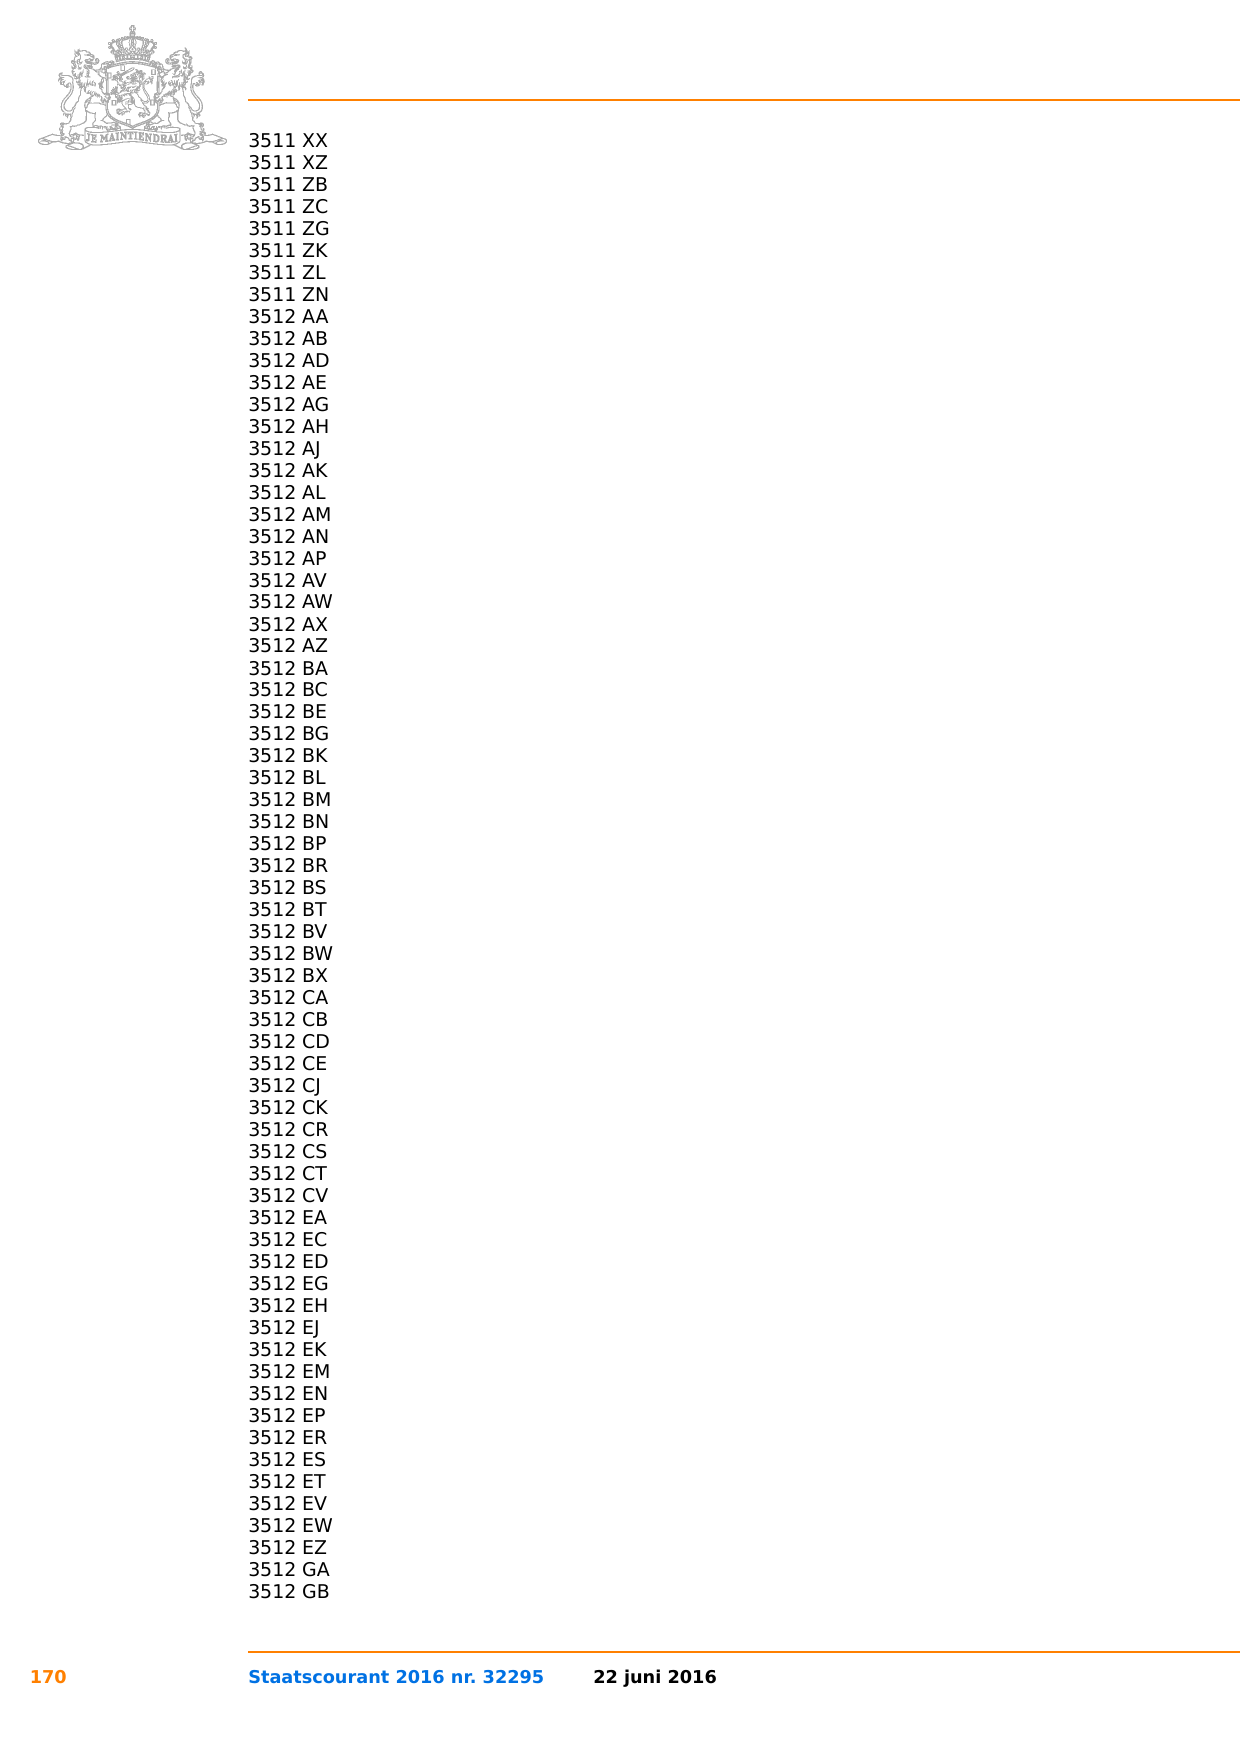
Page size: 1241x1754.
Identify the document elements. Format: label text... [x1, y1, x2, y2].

text 3512 BK [248, 745, 1163, 767]
text 3511 ZL [248, 262, 1163, 284]
text 3512 EW [248, 1514, 1163, 1537]
text 3512 ED [248, 1251, 1163, 1273]
text 3512 CV [248, 1185, 1163, 1207]
text 3512 BW [248, 943, 1163, 965]
text 3512 AE [248, 372, 1163, 394]
text 3512 AL [248, 482, 1163, 503]
text 3512 GB [248, 1581, 1163, 1602]
text 3512 BN [248, 811, 1163, 833]
text 3512 CS [248, 1141, 1163, 1163]
text 3512 AM [248, 503, 1163, 526]
text 3512 EN [248, 1383, 1163, 1405]
text 3511 XZ [248, 152, 1163, 174]
text 3512 AV [248, 569, 1163, 591]
text 3512 AX [248, 613, 1163, 635]
text 3511 ZG [248, 218, 1163, 240]
text 3512 BS [248, 877, 1163, 899]
text 3512 CK [248, 1097, 1163, 1119]
text 3512 AK [248, 459, 1163, 482]
text 3512 CB [248, 1009, 1163, 1031]
text 3511 XX [248, 130, 1163, 152]
text 3512 AG [248, 394, 1163, 416]
text 3512 AJ [248, 438, 1163, 459]
text 3512 EA [248, 1207, 1163, 1229]
text 3512 ER [248, 1427, 1163, 1449]
text 3512 BX [248, 965, 1163, 987]
text 3512 BA [248, 657, 1163, 679]
text 3512 AZ [248, 635, 1163, 657]
text 3512 EJ [248, 1317, 1163, 1339]
text 3512 CJ [248, 1075, 1163, 1097]
text 3512 CA [248, 987, 1163, 1009]
text 3512 BL [248, 767, 1163, 789]
text 3512 EP [248, 1405, 1163, 1427]
text 3512 EK [248, 1339, 1163, 1361]
text 3512 AW [248, 591, 1163, 613]
text 3512 CT [248, 1163, 1163, 1185]
text 3512 GA [248, 1558, 1163, 1581]
text 3512 EG [248, 1273, 1163, 1295]
text 3512 BG [248, 723, 1163, 745]
text 3512 AD [248, 350, 1163, 372]
text 3511 ZC [248, 196, 1163, 218]
text 3512 AB [248, 328, 1163, 350]
text 3512 AN [248, 526, 1163, 547]
text 3512 AA [248, 306, 1163, 328]
text 3512 BE [248, 701, 1163, 723]
text 3512 BC [248, 679, 1163, 701]
text 3512 ES [248, 1449, 1163, 1471]
text 3512 BP [248, 833, 1163, 855]
text 3512 CE [248, 1053, 1163, 1075]
text 3512 BM [248, 789, 1163, 811]
text 3512 CD [248, 1031, 1163, 1053]
text 3512 EH [248, 1295, 1163, 1317]
text 3512 BT [248, 899, 1163, 921]
text 3512 CR [248, 1119, 1163, 1141]
text 3512 EV [248, 1493, 1163, 1514]
text 3512 EC [248, 1229, 1163, 1251]
text 3512 ET [248, 1471, 1163, 1493]
text 3511 ZB [248, 174, 1163, 196]
text 3512 EM [248, 1361, 1163, 1383]
text 3511 ZK [248, 240, 1163, 262]
text 3512 BR [248, 855, 1163, 877]
text 3511 ZN [248, 284, 1163, 306]
text 3512 EZ [248, 1537, 1163, 1558]
text 3512 AH [248, 416, 1163, 438]
text 3512 BV [248, 921, 1163, 943]
text 3512 AP [248, 547, 1163, 569]
picture [38, 25, 227, 150]
